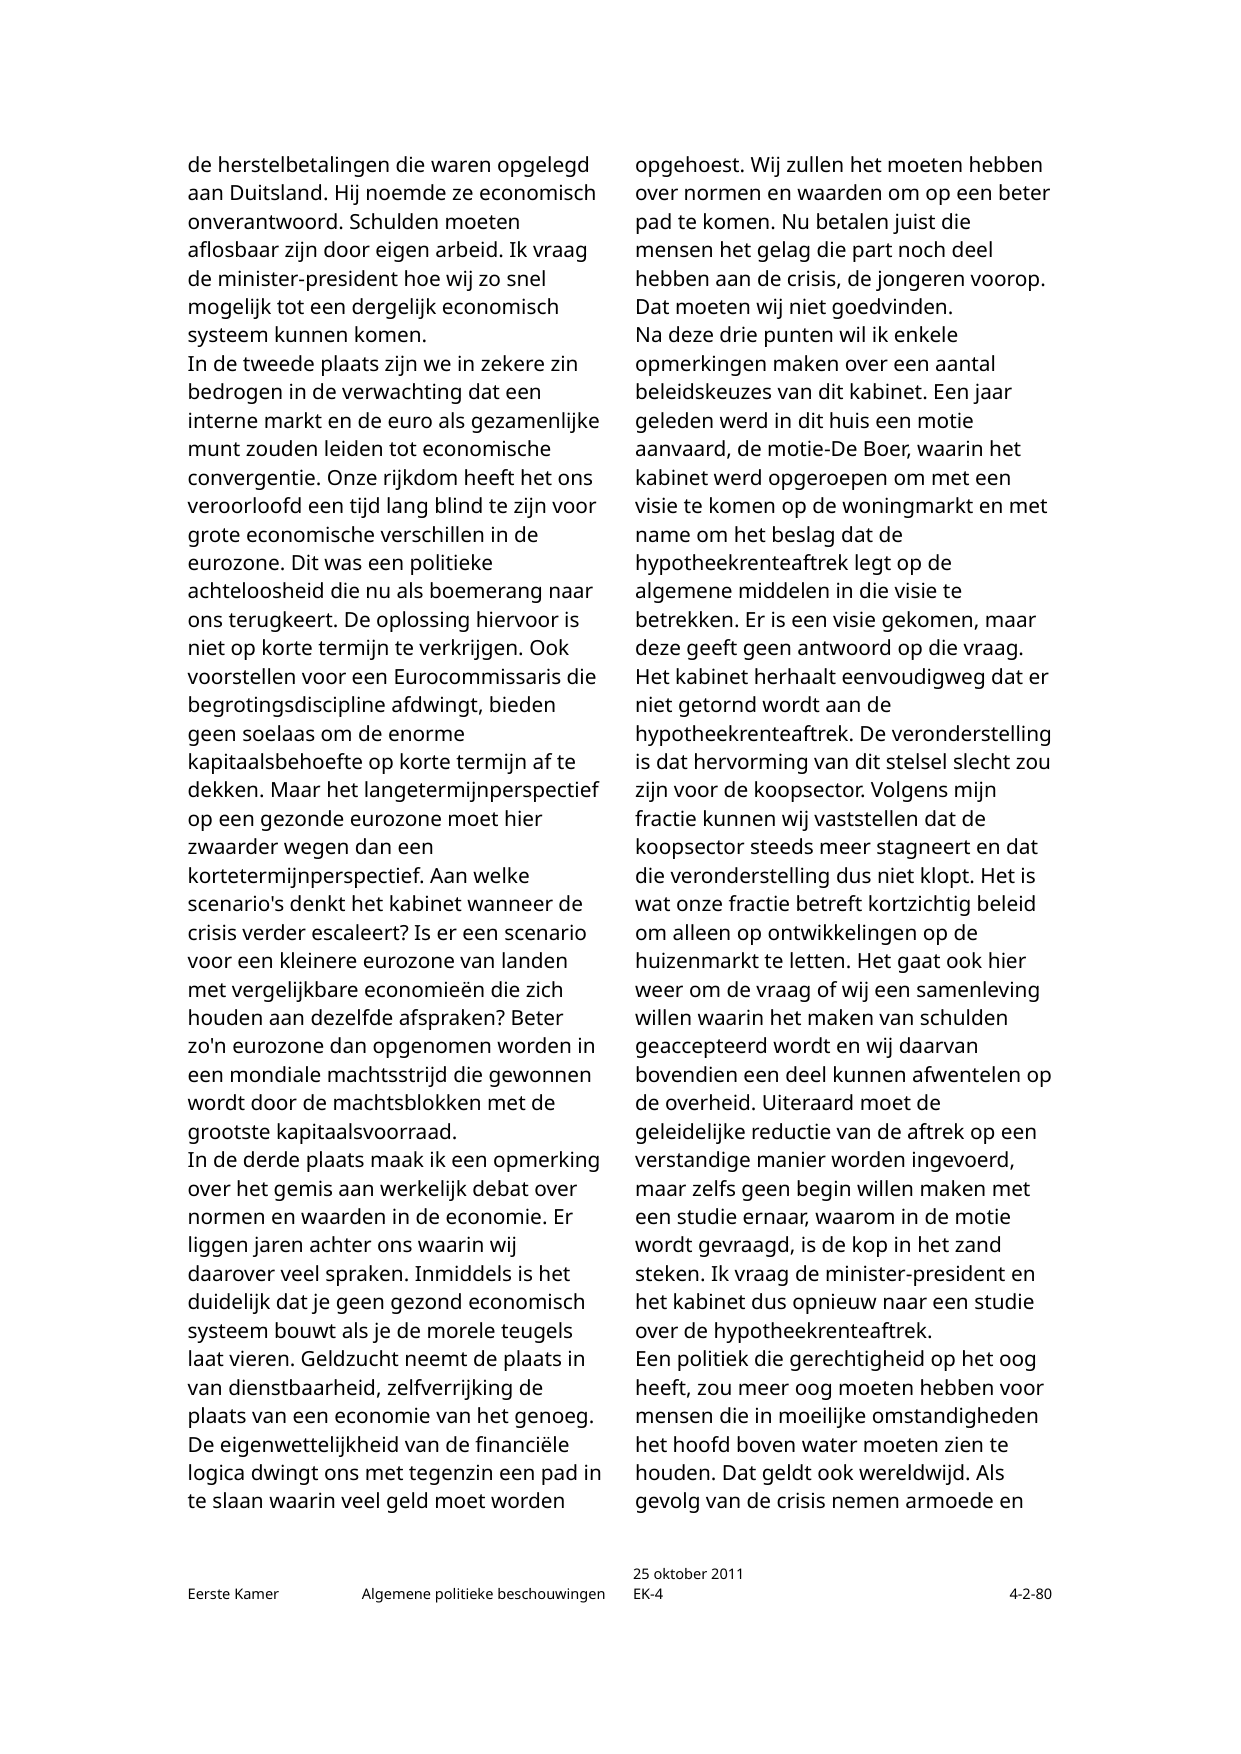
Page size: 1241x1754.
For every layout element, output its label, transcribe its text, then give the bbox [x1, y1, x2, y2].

text In de tweede plaats zijn we in zekere zin bedrogen in de verwachting dat een interne markt en de euro als gezamenlijke munt zouden leiden tot economische convergentie. Onze rijkdom heeft het ons veroorloofd een tijd lang blind te zijn voor grote economische verschillen in de eurozone. Dit was een politieke achteloosheid die nu als boemerang naar ons terugkeert. De oplossing hiervoor is niet op korte termijn te verkrijgen. Ook voorstellen voor een Eurocommissaris die begrotingsdiscipline afdwingt, bieden geen soelaas om de enorme kapitaalsbehoefte op korte termijn af te dekken. Maar het langetermijnperspectief op een gezonde eurozone moet hier zwaarder wegen dan een kortetermijnperspectief. Aan welke scenario's denkt het kabinet wanneer de crisis verder escaleert? Is er een scenario voor een kleinere eurozone van landen met vergelijkbare economieën die zich houden aan dezelfde afspraken? Beter zo'n eurozone dan opgenomen worden in een mondiale machtsstrijd die gewonnen wordt door de machtsblokken met de grootste kapitaalsvoorraad. [187, 349, 605, 1145]
text de herstelbetalingen die waren opgelegd aan Duitsland. Hij noemde ze economisch onverantwoord. Schulden moeten aflosbaar zijn door eigen arbeid. Ik vraag de minister-president hoe wij zo snel mogelijk tot een dergelijk economisch systeem kunnen komen. [187, 150, 605, 349]
text Een politiek die gerechtigheid op het oog heeft, zou meer oog moeten hebben voor mensen die in moeilijke omstandigheden het hoofd boven water moeten zien te houden. Dat geldt ook wereldwijd. Als gevolg van de crisis nemen armoede en [635, 1344, 1053, 1515]
text In de derde plaats maak ik een opmerking over het gemis aan werkelijk debat over normen en waarden in de economie. Er liggen jaren achter ons waarin wij daarover veel spraken. Inmiddels is het duidelijk dat je geen gezond economisch systeem bouwt als je de morele teugels laat vieren. Geldzucht neemt de plaats in van dienstbaarheid, zelfverrijking de plaats van een economie van het genoeg. De eigenwettelijkheid van de financiële logica dwingt ons met tegenzin een pad in te slaan waarin veel geld moet worden [187, 1145, 605, 1515]
text opgehoest. Wij zullen het moeten hebben over normen en waarden om op een beter pad te komen. Nu betalen juist die mensen het gelag die part noch deel hebben aan de crisis, de jongeren voorop. Dat moeten wij niet goedvinden. [635, 150, 1053, 321]
text Na deze drie punten wil ik enkele opmerkingen maken over een aantal beleidskeuzes van dit kabinet. Een jaar geleden werd in dit huis een motie aanvaard, de motie-De Boer, waarin het kabinet werd opgeroepen om met een visie te komen op de woningmarkt en met name om het beslag dat de hypotheekrenteaftrek legt op de algemene middelen in die visie te betrekken. Er is een visie gekomen, maar deze geeft geen antwoord op die vraag. Het kabinet herhaalt eenvoudigweg dat er niet getornd wordt aan de hypotheekrenteaftrek. De veronderstelling is dat hervorming van dit stelsel slecht zou zijn voor de koopsector. Volgens mijn fractie kunnen wij vaststellen dat de koopsector steeds meer stagneert en dat die veronderstelling dus niet klopt. Het is wat onze fractie betreft kortzichtig beleid om alleen op ontwikkelingen op de huizenmarkt te letten. Het gaat ook hier weer om de vraag of wij een samenleving willen waarin het maken van schulden geaccepteerd wordt en wij daarvan bovendien een deel kunnen afwentelen op de overheid. Uiteraard moet de geleidelijke reductie van de aftrek op een verstandige manier worden ingevoerd, maar zelfs geen begin willen maken met een studie ernaar, waarom in de motie wordt gevraagd, is de kop in het zand steken. Ik vraag de minister-president en het kabinet dus opnieuw naar een studie over de hypotheekrenteaftrek. [635, 321, 1053, 1344]
